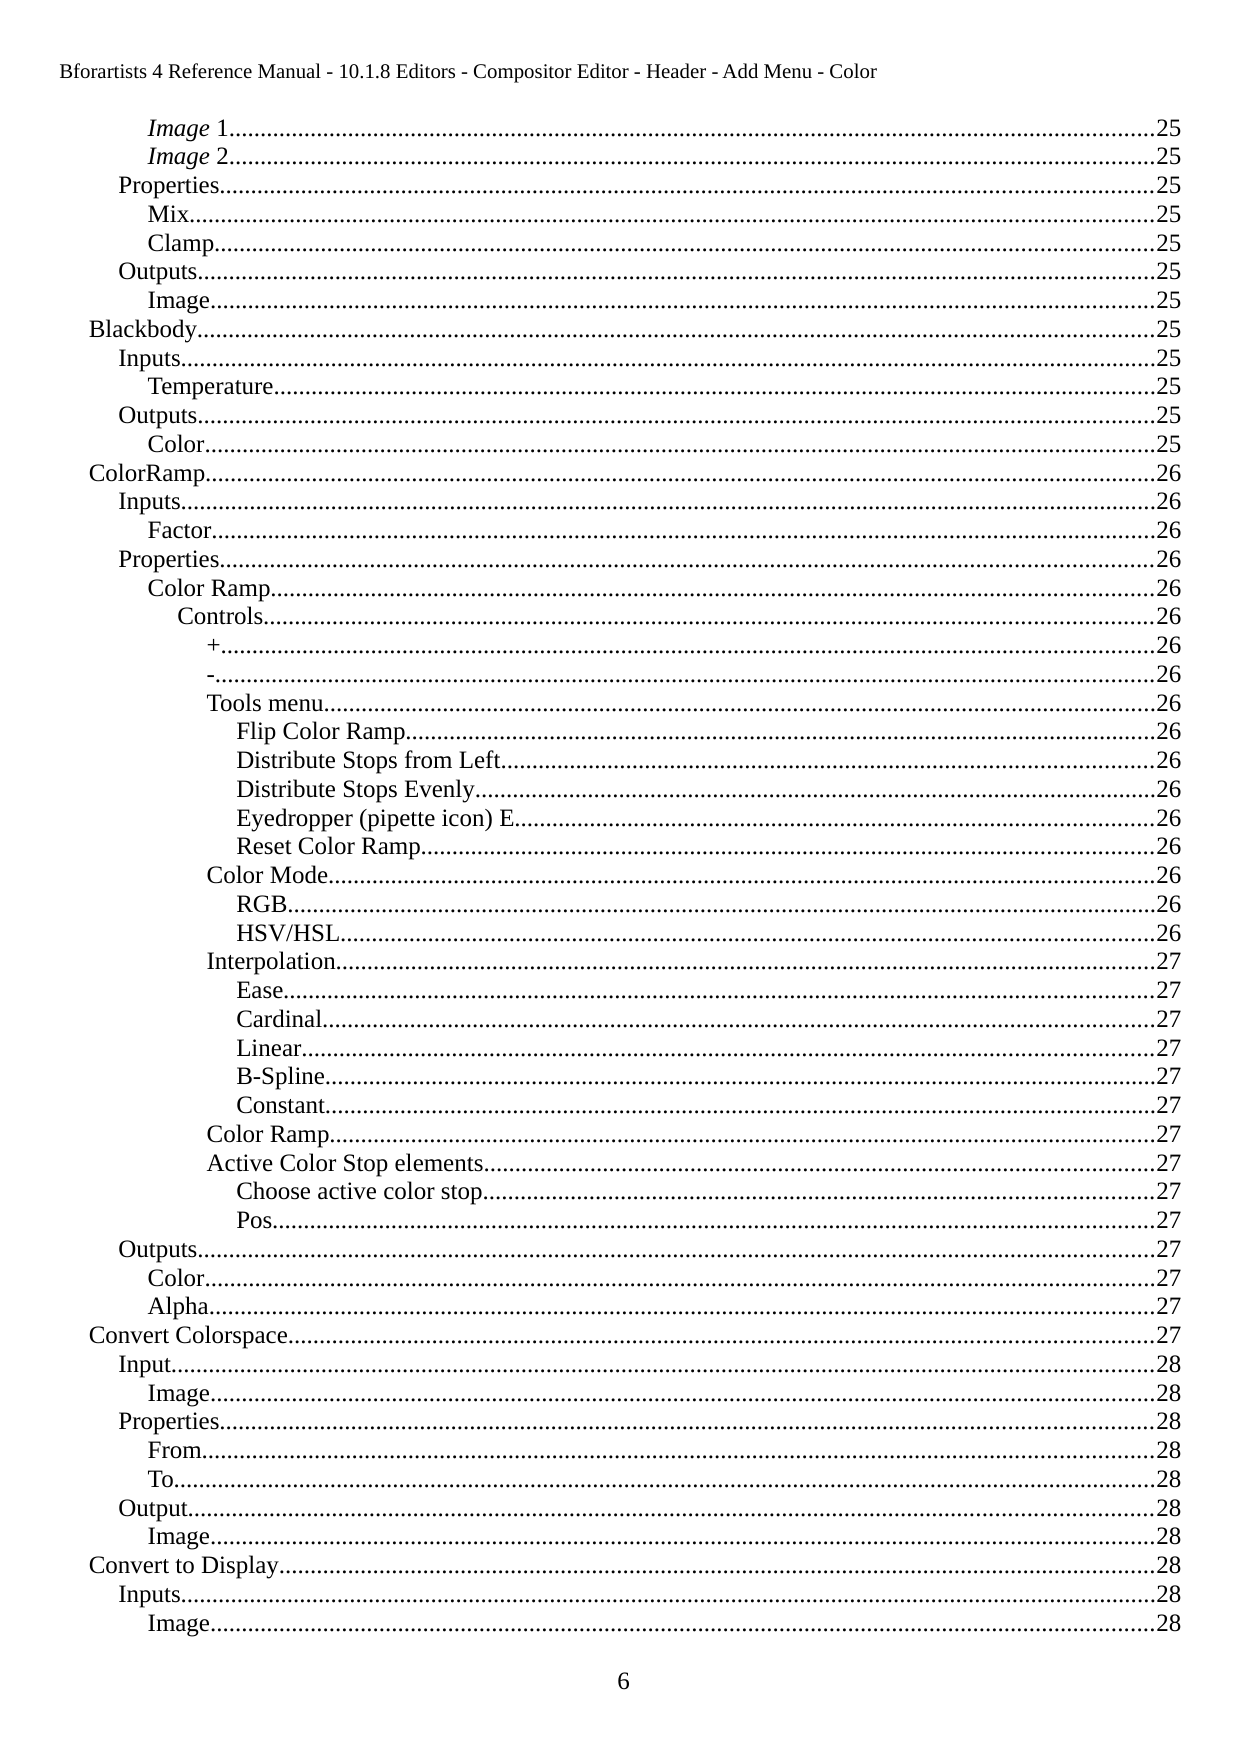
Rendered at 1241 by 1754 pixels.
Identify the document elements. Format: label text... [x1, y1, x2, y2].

text Choose active color stop 27 [236, 1176, 1181, 1205]
text Alpha 27 [147, 1291, 1181, 1320]
text Flip Color Ramp 26 [236, 716, 1181, 745]
text Outputs 25 [118, 400, 1181, 429]
text Cardinal 27 [236, 1004, 1181, 1033]
text Tools menu 26 [206, 688, 1181, 716]
text Color Ramp 26 [147, 573, 1181, 601]
text Convert to Display 28 [88, 1550, 1181, 1579]
text Inputs 25 [118, 343, 1181, 371]
text Output 28 [118, 1493, 1181, 1521]
text Linear 27 [236, 1033, 1181, 1061]
text Input 28 [118, 1349, 1181, 1378]
text Inputs 26 [118, 486, 1181, 515]
text Distribute Stops from Left 26 [236, 745, 1181, 774]
text Inputs 28 [118, 1579, 1181, 1608]
text Properties 26 [118, 544, 1181, 573]
text Temperature 25 [147, 371, 1181, 400]
text Active Color Stop elements 27 [206, 1148, 1181, 1176]
text Outputs 25 [118, 256, 1181, 285]
text ColorRamp 26 [88, 458, 1181, 486]
text Color 25 [147, 429, 1181, 458]
text HSV/HSL 26 [236, 918, 1181, 946]
text Distribute Stops Evenly 26 [236, 774, 1181, 803]
text Outputs 27 [118, 1234, 1181, 1263]
text Eyedropper (pipette icon) E 26 [236, 803, 1181, 831]
text Convert Colorspace 27 [88, 1320, 1181, 1349]
text Image 28 [147, 1521, 1181, 1550]
text To 28 [147, 1464, 1181, 1493]
text Color Mode 26 [206, 860, 1181, 889]
text Image 28 [147, 1378, 1181, 1406]
text Blackbody 25 [88, 314, 1181, 343]
text B-Spline 27 [236, 1061, 1181, 1090]
text Color Ramp 27 [206, 1119, 1181, 1148]
text Interpolation 27 [206, 946, 1181, 975]
text Ease 27 [236, 975, 1181, 1004]
text + 26 [206, 630, 1181, 659]
text Pos 27 [236, 1205, 1181, 1234]
text Reset Color Ramp 26 [236, 831, 1181, 860]
text From 28 [147, 1435, 1181, 1464]
text Constant 27 [236, 1090, 1181, 1119]
text Color 27 [147, 1263, 1181, 1291]
text RGB 26 [236, 889, 1181, 918]
text - 26 [206, 659, 1181, 688]
text Properties 25 [118, 170, 1181, 199]
text Image 1 25 [147, 113, 1181, 141]
text Factor 26 [147, 515, 1181, 544]
text Clamp 25 [147, 228, 1181, 256]
text Image 2 25 [147, 141, 1181, 170]
text Controls 26 [177, 601, 1181, 630]
text Image 28 [147, 1608, 1181, 1636]
text Image 25 [147, 285, 1181, 314]
text Mix 25 [147, 199, 1181, 228]
text Properties 28 [118, 1406, 1181, 1435]
